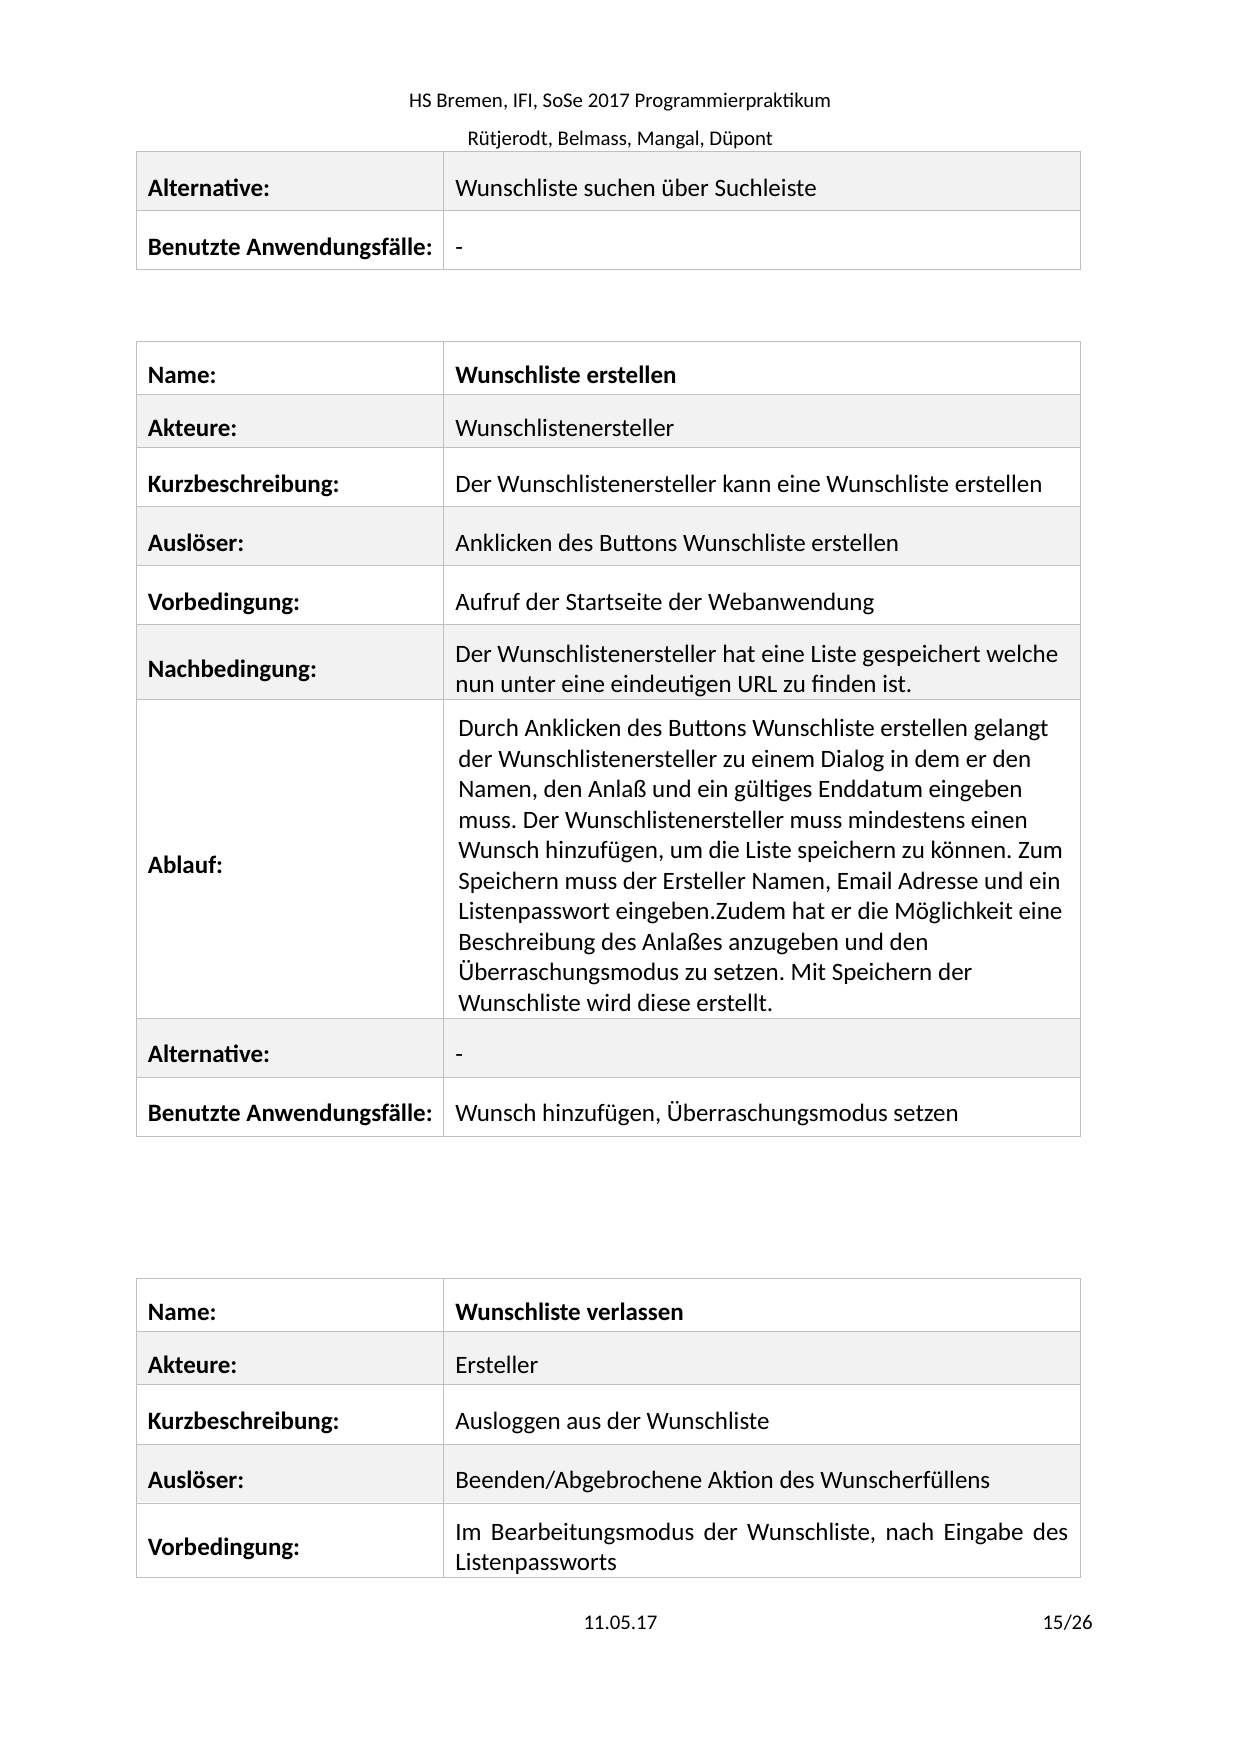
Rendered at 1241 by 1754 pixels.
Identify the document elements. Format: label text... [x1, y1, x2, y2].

table_cell Vorbedingung: [137, 566, 443, 624]
table_cell Ausloggen aus der Wunschliste [444, 1385, 1080, 1443]
table_cell Im Bearbeitungsmodus der Wunschliste, nach Eingabe des Listenpassworts [444, 1504, 1080, 1577]
table_cell Vorbedingung: [137, 1504, 443, 1577]
table_cell Akteure: [137, 1332, 443, 1384]
table_cell - [444, 211, 1080, 269]
table_cell Durch Anklicken des Buttons Wunschliste erstellen gelangt der Wunschlistenersteller zu einem Dialog in dem er den Namen, den Anlaß und ein gültiges Enddatum eingeben muss. Der Wunschlistenersteller muss mindestens einen Wunsch hinzufügen, um die Liste speichern zu können. Zum Speichern muss der Ersteller Namen, Email Adresse und ein Listenpasswort eingeben.Zudem hat er die Möglichkeit eine Beschreibung des Anlaßes anzugeben und den Überraschungsmodus zu setzen. Mit Speichern der Wunschliste wird diese erstellt. [444, 700, 1080, 1017]
table_cell Wunschliste suchen über Suchleiste [444, 152, 1080, 210]
table_cell Anklicken des Buttons Wunschliste erstellen [444, 507, 1080, 565]
table_cell - [444, 1019, 1080, 1077]
table_cell Wunschlistenersteller [444, 395, 1080, 447]
table_cell Auslöser: [137, 1445, 443, 1502]
table_cell Akteure: [137, 395, 443, 447]
table_cell Benutzte Anwendungsfälle: [137, 1078, 443, 1136]
table_cell Benutzte Anwendungsfälle: [137, 211, 443, 269]
table_cell Nachbedingung: [137, 625, 443, 699]
table_cell Wunsch hinzufügen, Überraschungsmodus setzen [444, 1078, 1080, 1136]
table_header Wunschliste erstellen [444, 342, 1080, 394]
table_cell Der Wunschlistenersteller hat eine Liste gespeichert welche nun unter eine eindeutigen URL zu finden ist. [444, 625, 1080, 699]
table_cell Alternative: [137, 152, 443, 210]
table_cell Aufruf der Startseite der Webanwendung [444, 566, 1080, 624]
table_cell Ersteller [444, 1332, 1080, 1384]
table_cell Kurzbeschreibung: [137, 1385, 443, 1443]
table_cell Auslöser: [137, 507, 443, 565]
table_header Name: [137, 1279, 443, 1331]
table_cell Kurzbeschreibung: [137, 448, 443, 506]
table_header Wunschliste verlassen [444, 1279, 1080, 1331]
table_cell Beenden/Abgebrochene Aktion des Wunscherfüllens [444, 1445, 1080, 1502]
table_cell Ablauf: [137, 700, 443, 1017]
table_cell Alternative: [137, 1019, 443, 1077]
table_cell Der Wunschlistenersteller kann eine Wunschliste erstellen [444, 448, 1080, 506]
table_header Name: [137, 342, 443, 394]
